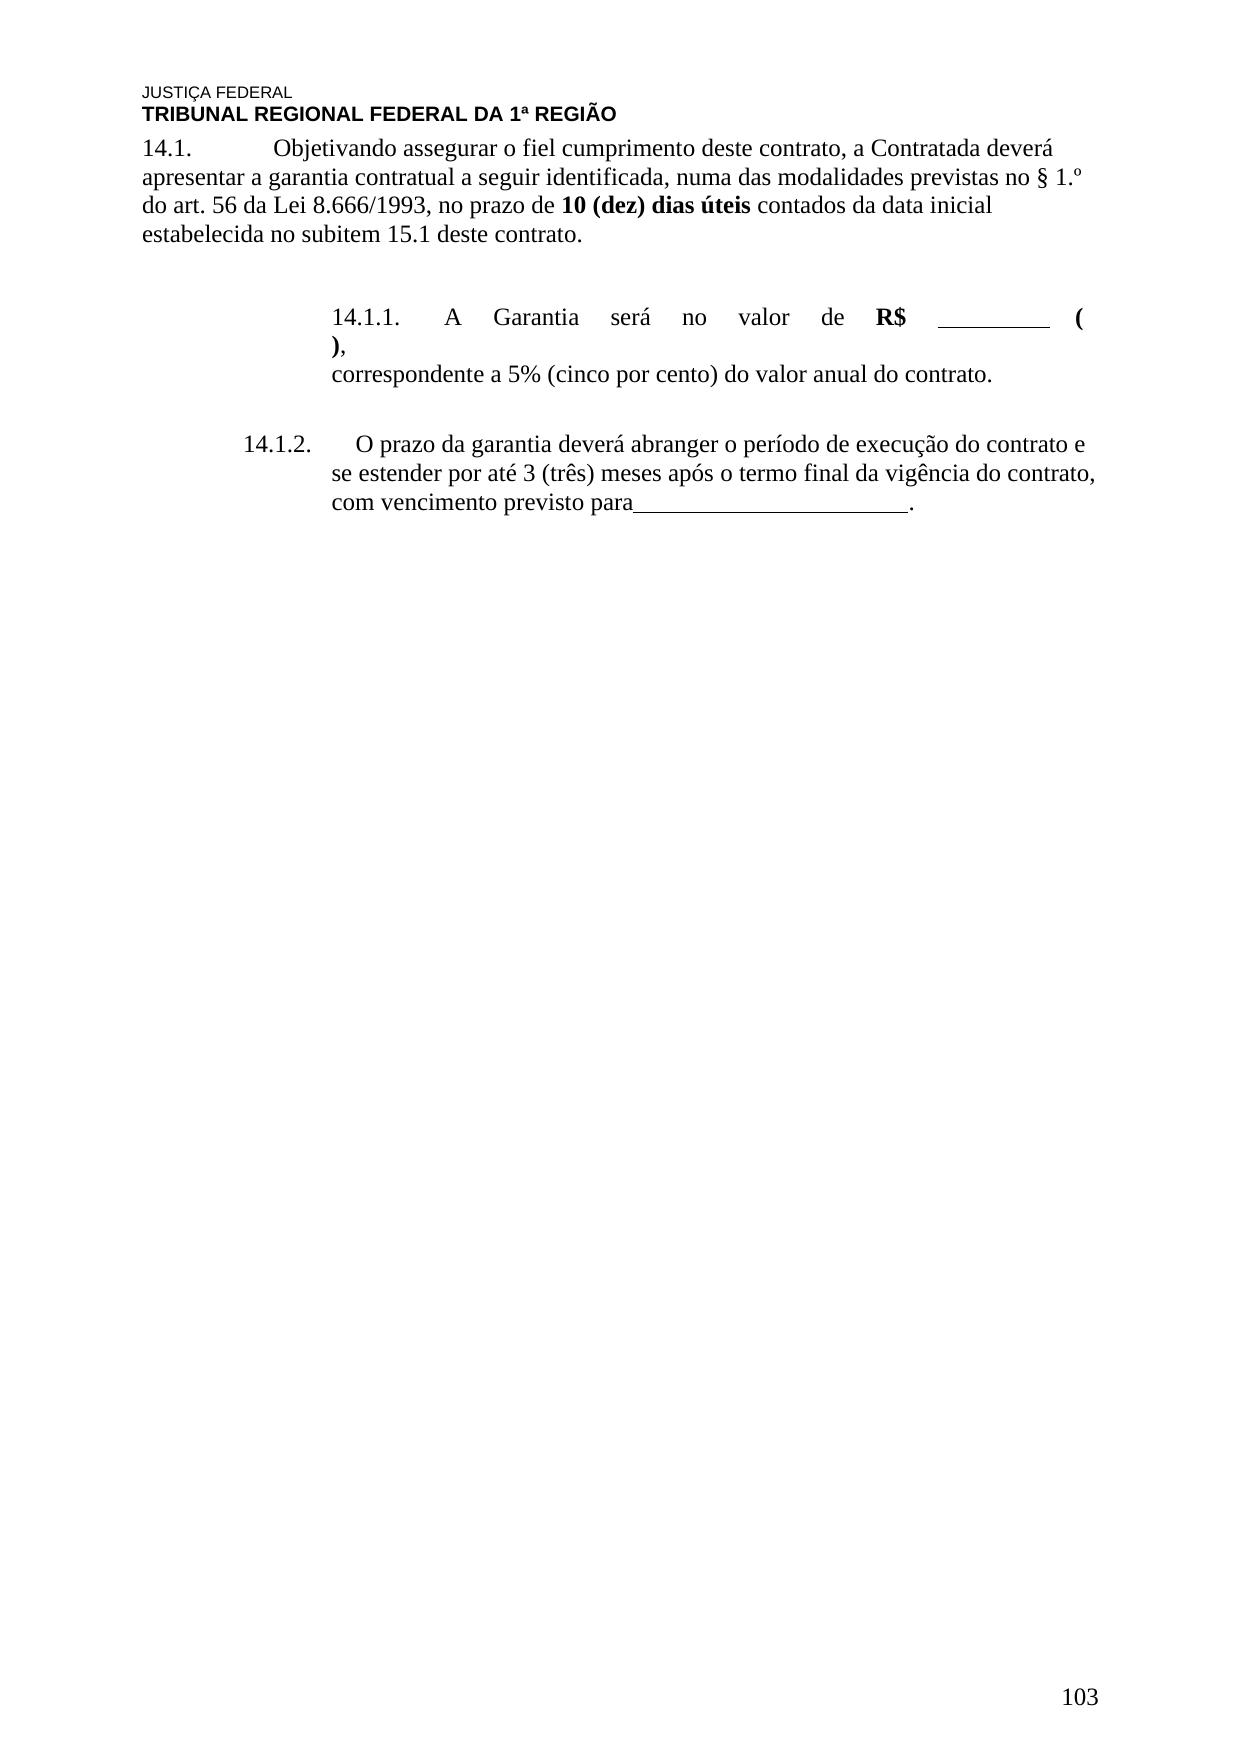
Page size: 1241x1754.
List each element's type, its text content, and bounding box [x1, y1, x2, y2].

text correspondente a 5% (cinco por cento) do valor anual do contrato. [331, 359, 1098, 388]
text 14.1.1. A Garantia será no valor de R$ ( ), [331, 302, 1098, 359]
text 14.1.2. O prazo da garantia deverá abranger o período de execução do contrato e se estender por até 3 (três) meses após o termo final da vigência do contrato, com vencimento previsto para . [243, 429, 1098, 515]
text 14.1. Objetivando assegurar o fiel cumprimento deste contrato, a Contratada deverá apresentar a garantia contratual a seguir identificada, numa das modalidades previstas no § 1.º do art. 56 da Lei 8.666/1993, no prazo de 10 (dez) dias úteis contados da data inicial estabelecida no subitem 15.1 deste contrato. [142, 133, 1098, 248]
